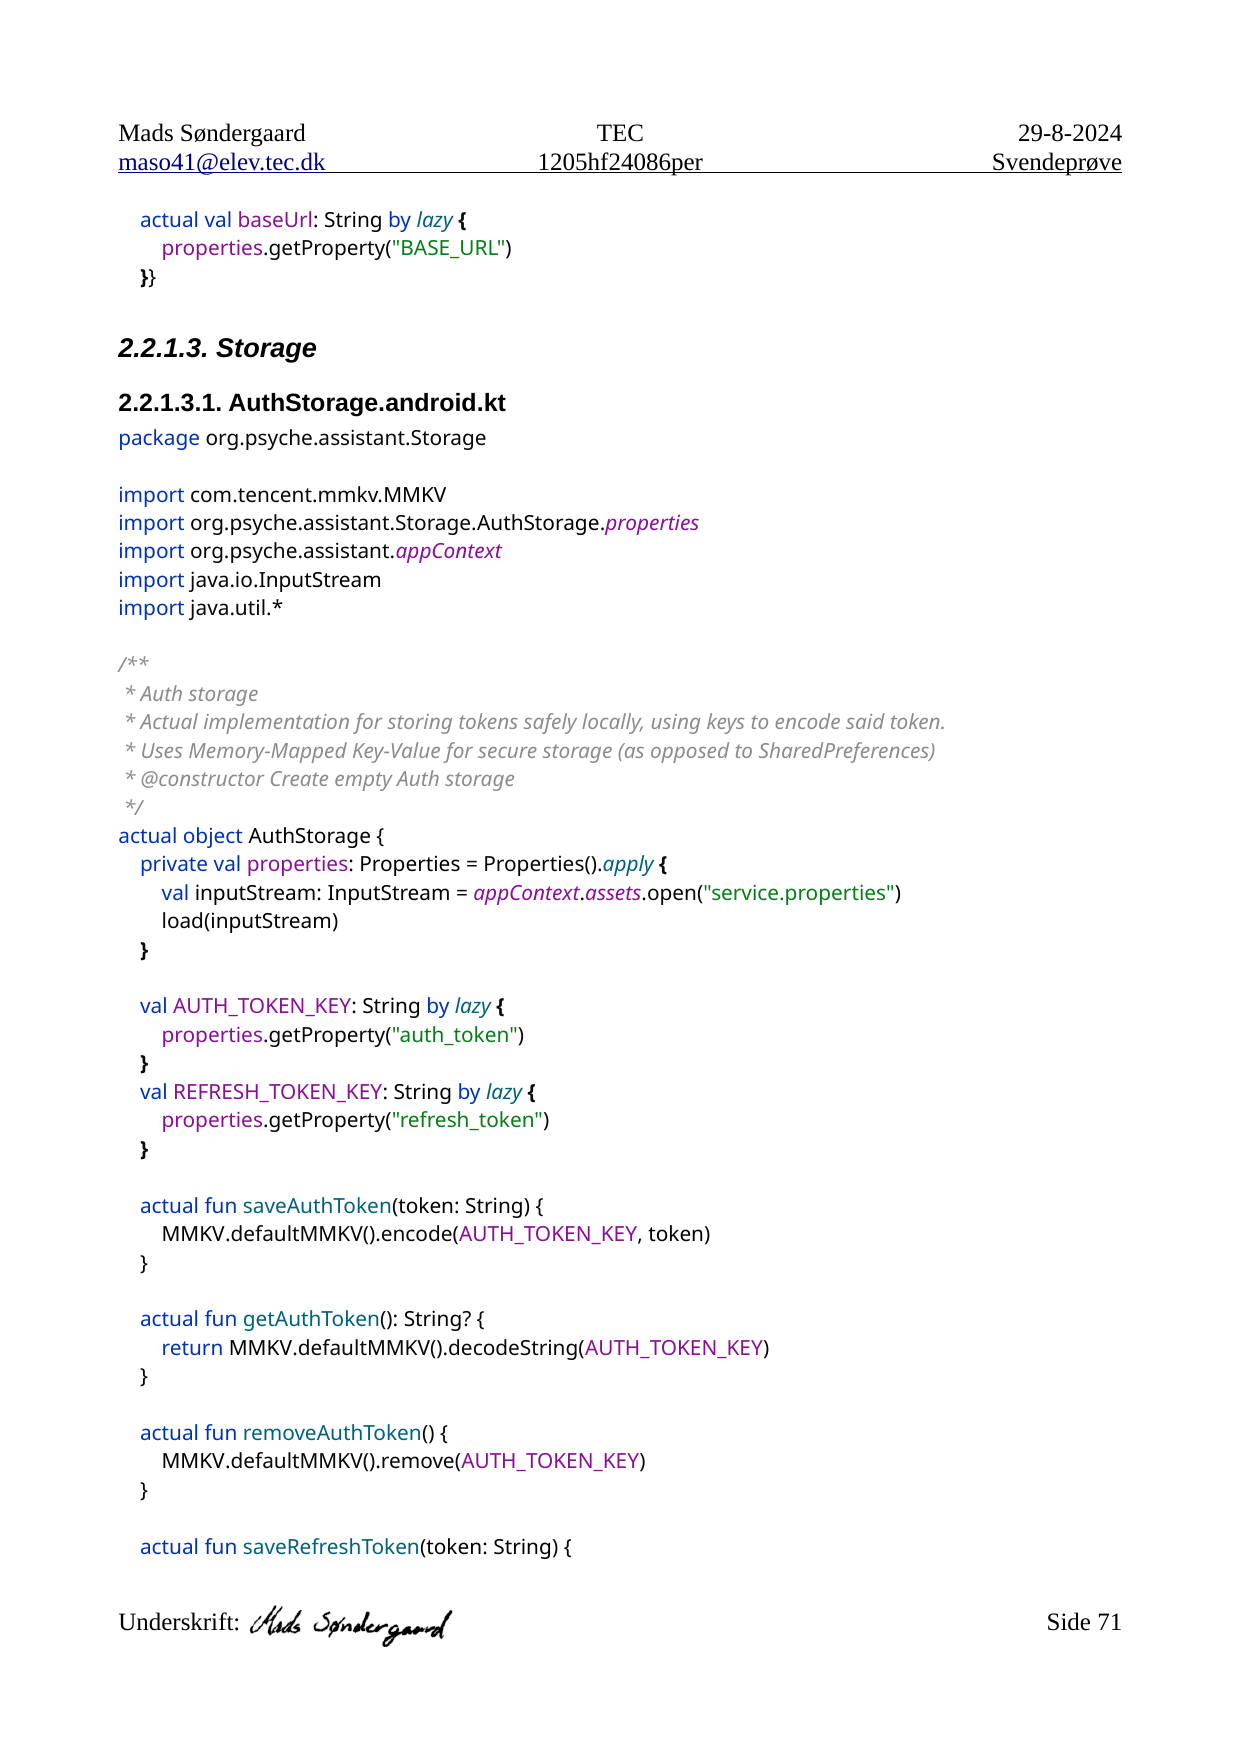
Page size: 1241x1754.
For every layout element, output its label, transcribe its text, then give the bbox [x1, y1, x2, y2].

text actual val baseUrl: String by lazy { properties.getProperty("BASE_URL") }} [118, 205, 1122, 290]
picture [244, 1600, 458, 1647]
subtitle 2.2.1.3. Storage [118, 332, 1122, 363]
text package org.psyche.assistant.Storage import com.tencent.mmkv.MMKV import org.psyche.assistant.Storage.AuthStorage.properties import org.psyche.assistant.appContext import java.io.InputStream import java.util.* /** * Auth storage * Actual implementation for storing tokens safely locally, using keys to encode said token. * Uses Memory-Mapped Key-Value for secure storage (as opposed to SharedPreferences) * @constructor Create empty Auth storage */ actual object AuthStorage { private val properties: Properties = Properties().apply { val inputStream: InputStream = appContext.assets.open("service.properties") load(inputStream) } val AUTH_TOKEN_KEY: String by lazy { properties.getProperty("auth_token") } val REFRESH_TOKEN_KEY: String by lazy { properties.getProperty("refresh_token") } actual fun saveAuthToken(token: String) { MMKV.defaultMMKV().encode(AUTH_TOKEN_KEY, token) } actual fun getAuthToken(): String? { return MMKV.defaultMMKV().decodeString(AUTH_TOKEN_KEY) } actual fun removeAuthToken() { MMKV.defaultMMKV().remove(AUTH_TOKEN_KEY) } actual fun saveRefreshToken(token: String) { [118, 423, 1122, 1560]
subtitle 2.2.1.3.1. AuthStorage.android.kt [118, 388, 1122, 417]
